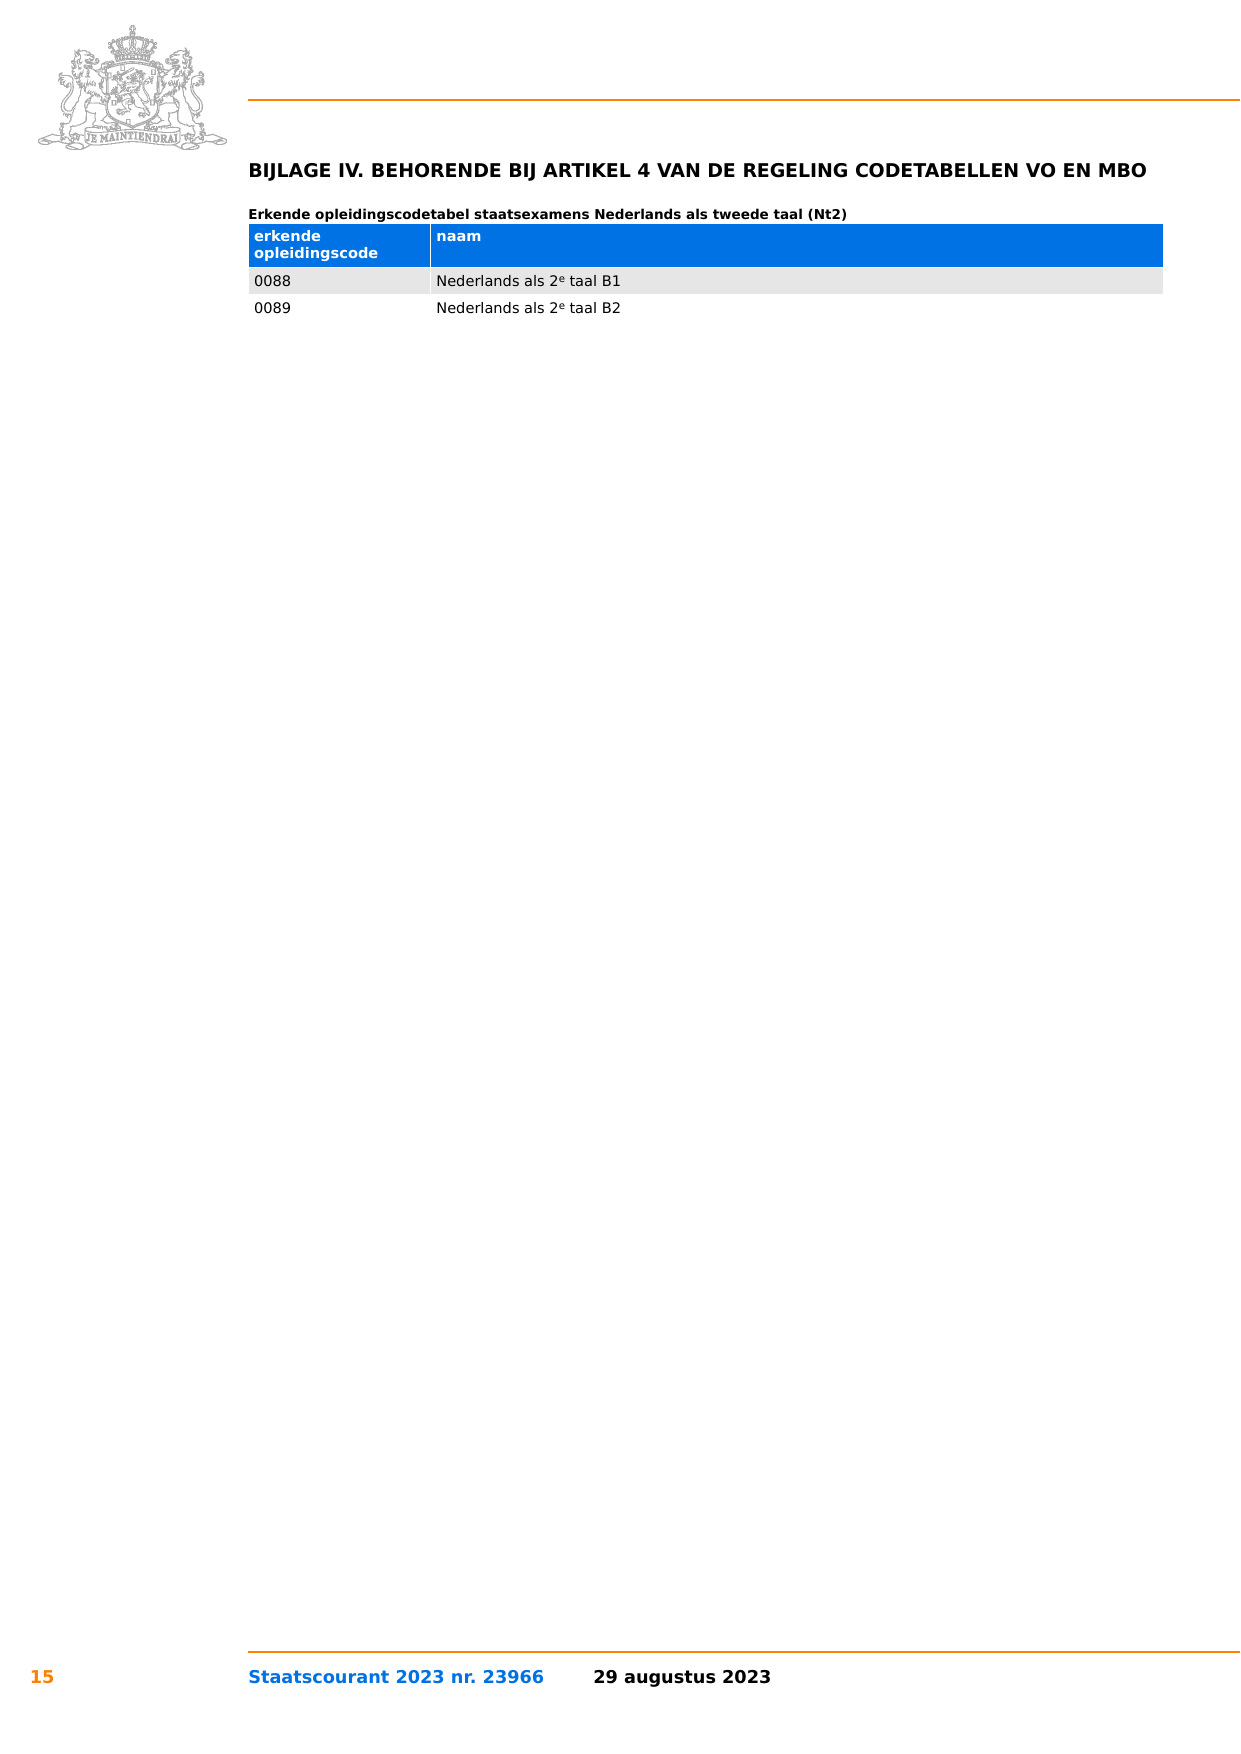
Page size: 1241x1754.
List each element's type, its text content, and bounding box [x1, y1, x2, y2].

table_cell naam [431, 224, 1163, 267]
table_cell erkende opleidingscode [249, 224, 430, 267]
table_header Erkende opleidingscodetabel staatsexamens Nederlands als tweede taal (Nt2) [248, 207, 1163, 223]
picture [38, 25, 227, 150]
table_cell 0089 [249, 295, 430, 322]
table_cell Nederlands als 2e taal B1 [431, 268, 1163, 294]
table_cell 0088 [249, 268, 430, 294]
table_cell Nederlands als 2e taal B2 [431, 295, 1163, 322]
subtitle BIJLAGE IV. BEHORENDE BIJ ARTIKEL 4 VAN DE REGELING CODETABELLEN VO EN MBO [248, 160, 1163, 182]
